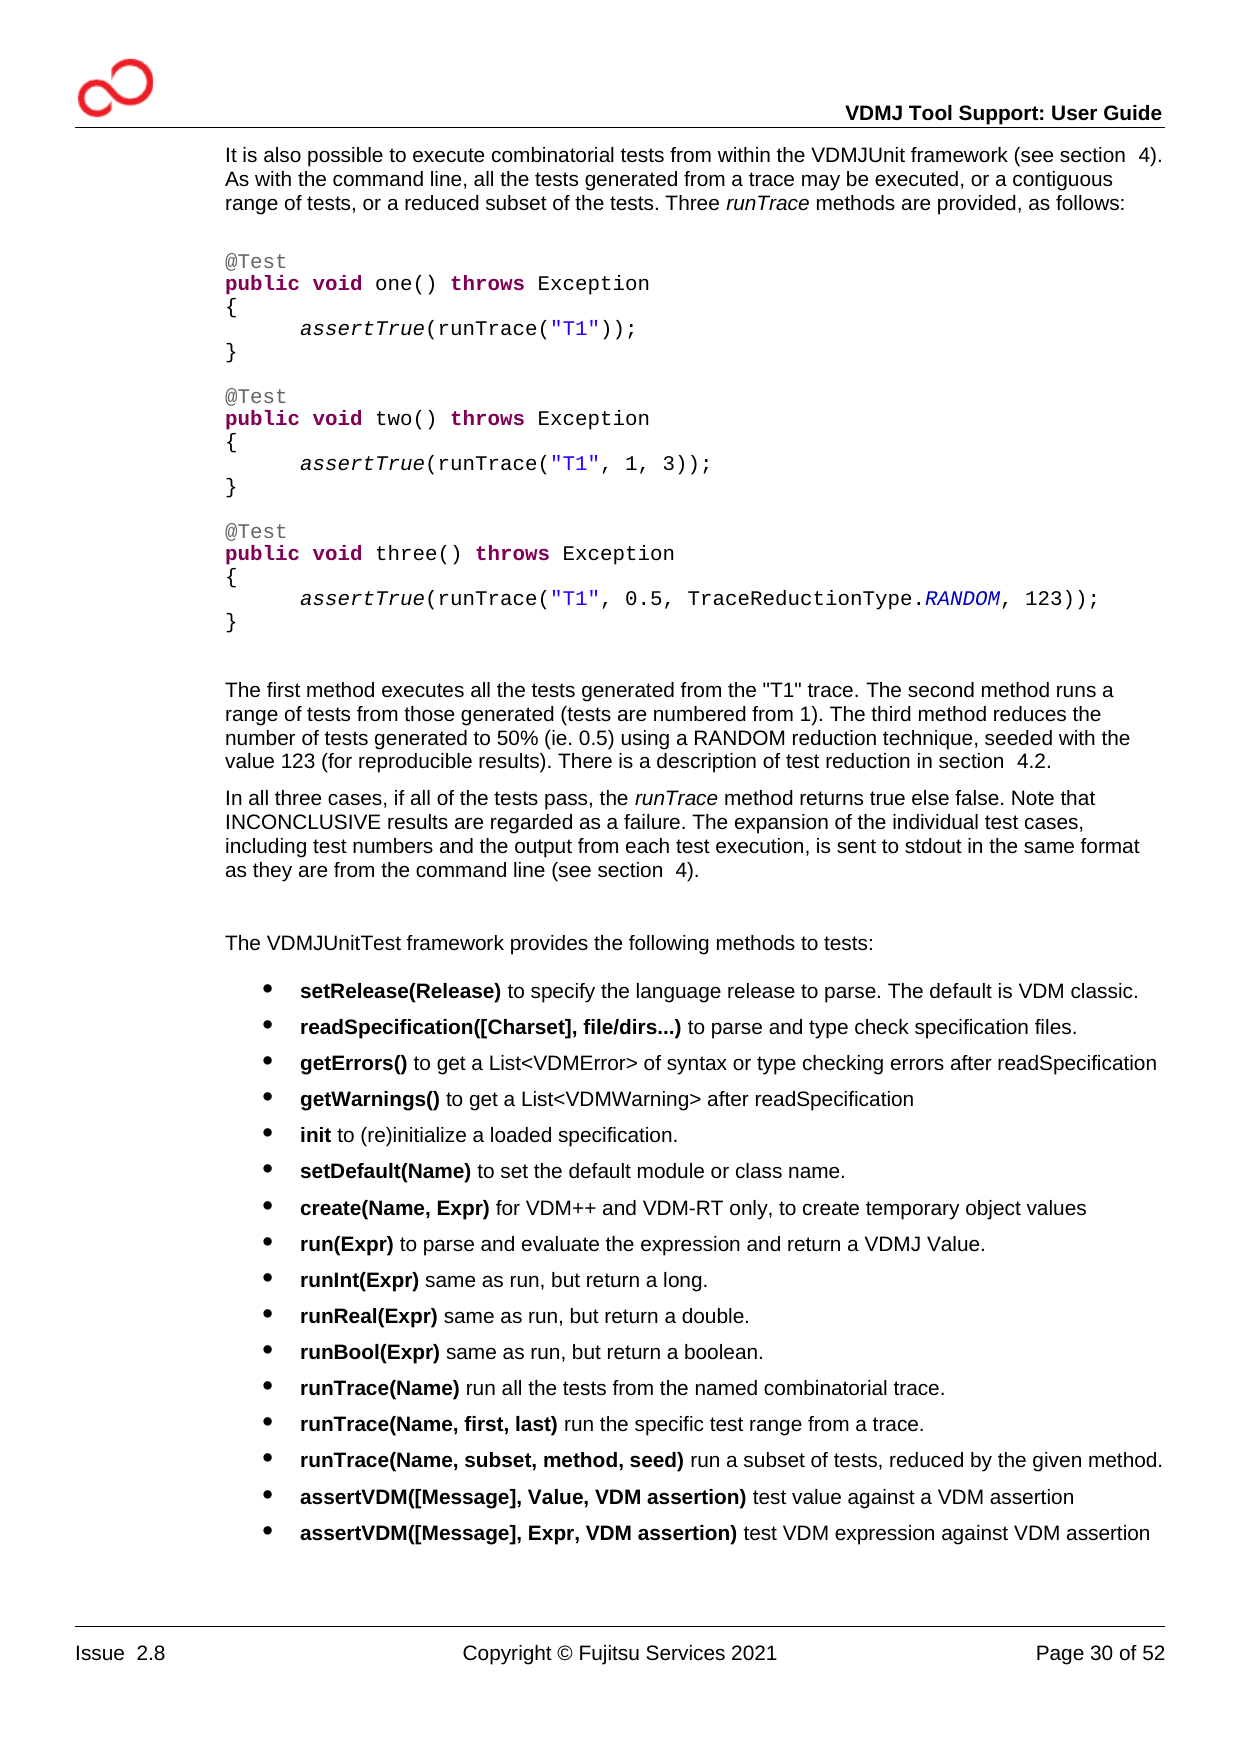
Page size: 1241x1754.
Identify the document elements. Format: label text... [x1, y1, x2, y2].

list runInt(Expr) same as run, but return a long. [262, 1268, 1165, 1292]
list init to (re)initialize a loaded specification. [262, 1124, 1165, 1147]
text It is also possible to execute combinatorial tests from within the VDMJUnit framework (see section 4.). As with the command line, all the tests generated from a trace may be executed, or a contiguous range of tests, or a reduced subset of the tests. Three runTrace methods are provided, as follows: [225, 143, 1165, 215]
list assertVDM([Message], Expr, VDM assertion) test VDM expression against VDM assertion [262, 1521, 1165, 1545]
list setDefault(Name) to set the default module or class name. [262, 1160, 1165, 1183]
text assertTrue(runTrace("T1", 0.5, TraceReductionType.RANDOM, 123)); [225, 588, 1165, 610]
text @Test [225, 250, 1165, 273]
text public void one() throws Exception [225, 273, 1165, 295]
text } [225, 340, 1165, 363]
list runBool(Expr) same as run, but return a boolean. [262, 1341, 1165, 1364]
text { [225, 565, 1165, 588]
picture [78, 52, 153, 127]
text { [225, 295, 1165, 318]
list runTrace(Name, subset, method, seed) run a subset of tests, reduced by the given method. [262, 1449, 1165, 1473]
text In all three cases, if all of the tests pass, the runTrace method returns true else false. Note that INCONCLUSIVE results are regarded as a failure. The expansion of the individual test cases, including test numbers and the output from each test execution, is sent to stdout in the same format as they are from the command line (see section 4.). [225, 786, 1165, 882]
list getWarnings() to get a List<VDMWarning> after readSpecification [262, 1088, 1165, 1111]
list create(Name, Expr) for VDM++ and VDM-RT only, to create temporary object values [262, 1196, 1165, 1220]
text } [225, 475, 1165, 498]
text public void three() throws Exception [225, 543, 1165, 565]
text public void two() throws Exception [225, 408, 1165, 430]
list run(Expr) to parse and evaluate the expression and return a VDMJ Value. [262, 1232, 1165, 1256]
list assertVDM([Message], Value, VDM assertion) test value against a VDM assertion [262, 1485, 1165, 1509]
list setRelease(Release) to specify the language release to parse. The default is VDM classic. [262, 979, 1165, 1003]
text { [225, 430, 1165, 453]
list runTrace(Name) run all the tests from the named combinatorial trace. [262, 1377, 1165, 1400]
text The VDMJUnitTest framework provides the following methods to tests: [225, 931, 1165, 955]
text } [225, 610, 1165, 633]
text assertTrue(runTrace("T1")); [225, 318, 1165, 340]
list readSpecification([Charset], file/dirs...) to parse and type check specification files. [262, 1015, 1165, 1039]
list runReal(Expr) same as run, but return a double. [262, 1304, 1165, 1328]
text @Test [225, 520, 1165, 543]
list getErrors() to get a List<VDMError> of syntax or type checking errors after readSpecification [262, 1051, 1165, 1075]
text The first method executes all the tests generated from the "T1" trace. The second method runs a range of tests from those generated (tests are numbered from 1). The third method reduces the number of tests generated to 50% (ie. 0.5) using a RANDOM reduction technique, seeded with the value 123 (for reproducible results). There is a description of test reduction in section 4.2.. [225, 678, 1165, 774]
text @Test [225, 385, 1165, 408]
list runTrace(Name, first, last) run the specific test range from a trace. [262, 1413, 1165, 1437]
text assertTrue(runTrace("T1", 1, 3)); [225, 453, 1165, 475]
